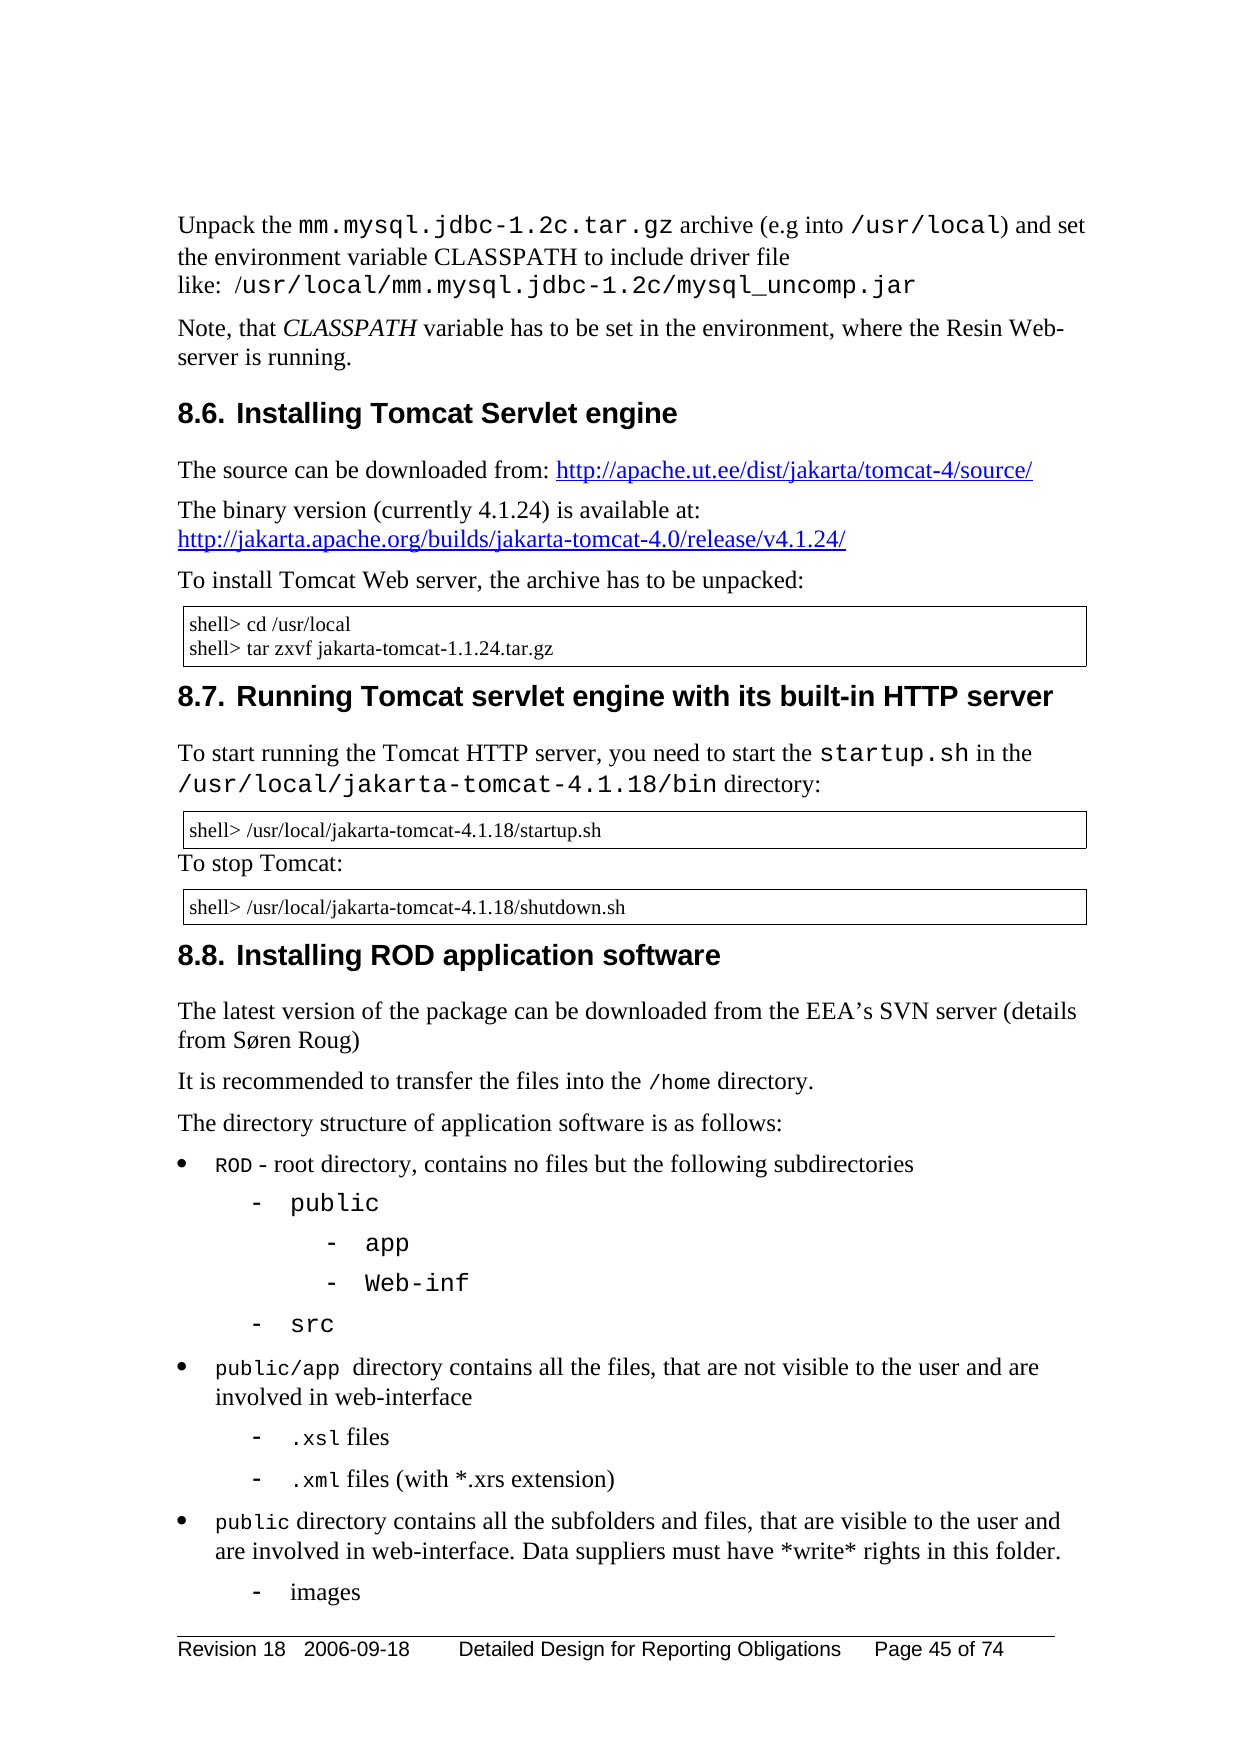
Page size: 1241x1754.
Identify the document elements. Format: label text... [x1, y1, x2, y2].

text The source can be downloaded from: http://apache.ut.ee/dist/jakarta/tomcat-4/source/ [177, 454, 1092, 483]
subtitle Installing Tomcat Servlet engine [177, 396, 1092, 430]
subtitle Running Tomcat servlet engine with its built-in HTTP server [177, 679, 1092, 713]
subtitle Installing ROD application software [177, 938, 1092, 971]
text To stop Tomcat: [177, 848, 1092, 877]
list public directory contains all the subfolders and files, that are visible to the user and are involved in web-interface. Data suppliers must have *write* rights in this folder. [177, 1506, 1092, 1565]
text shell> /usr/local/jakarta-tomcat-4.1.18/startup.sh [184, 812, 1086, 848]
list app [327, 1231, 1092, 1259]
text shell> tar zxvf jakarta-tomcat-1.1.24.tar.gz [184, 630, 1086, 666]
list src [252, 1311, 1092, 1340]
text It is recommended to transfer the files into the /home directory. [177, 1066, 1092, 1096]
list public/app directory contains all the files, that are not visible to the user and are involved in web-interface [177, 1351, 1092, 1411]
text Unpack the mm.mysql.jdbc-1.2c.tar.gz archive (e.g into /usr/local) and set the environment variable CLASSPATH to include driver file like: /usr/local/mm.mysql.jdbc-1.2c/mysql_uncomp.jar [177, 210, 1092, 301]
list .xml files (with *.xrs extension) [252, 1464, 1092, 1494]
text The binary version (currently 4.1.24) is available at: http://jakarta.apache.org/builds/jakarta-tomcat-4.0/release/v4.1.24/ [177, 495, 1092, 553]
text To start running the Tomcat HTTP server, you need to start the startup.sh in the /usr/local/jakarta-tomcat-4.1.18/bin directory: [177, 738, 1092, 800]
list images [252, 1577, 1092, 1606]
text shell> /usr/local/jakarta-tomcat-4.1.18/shutdown.sh [184, 890, 1086, 924]
list public [252, 1190, 1092, 1219]
list ROD - root directory, contains no files but the following subdirectories [177, 1148, 1092, 1178]
text The latest version of the package can be downloaded from the EEA’s SVN server (details from Søren Roug) [177, 996, 1092, 1054]
text The directory structure of application software is as follows: [177, 1108, 1092, 1137]
text Note, that CLASSPATH variable has to be set in the environment, where the Resin Web-server is running. [177, 313, 1092, 371]
list Web-inf [327, 1271, 1092, 1299]
list .xsl files [252, 1422, 1092, 1452]
text shell> cd /usr/local [184, 607, 1086, 630]
text To install Tomcat Web server, the archive has to be unpacked: [177, 565, 1092, 594]
